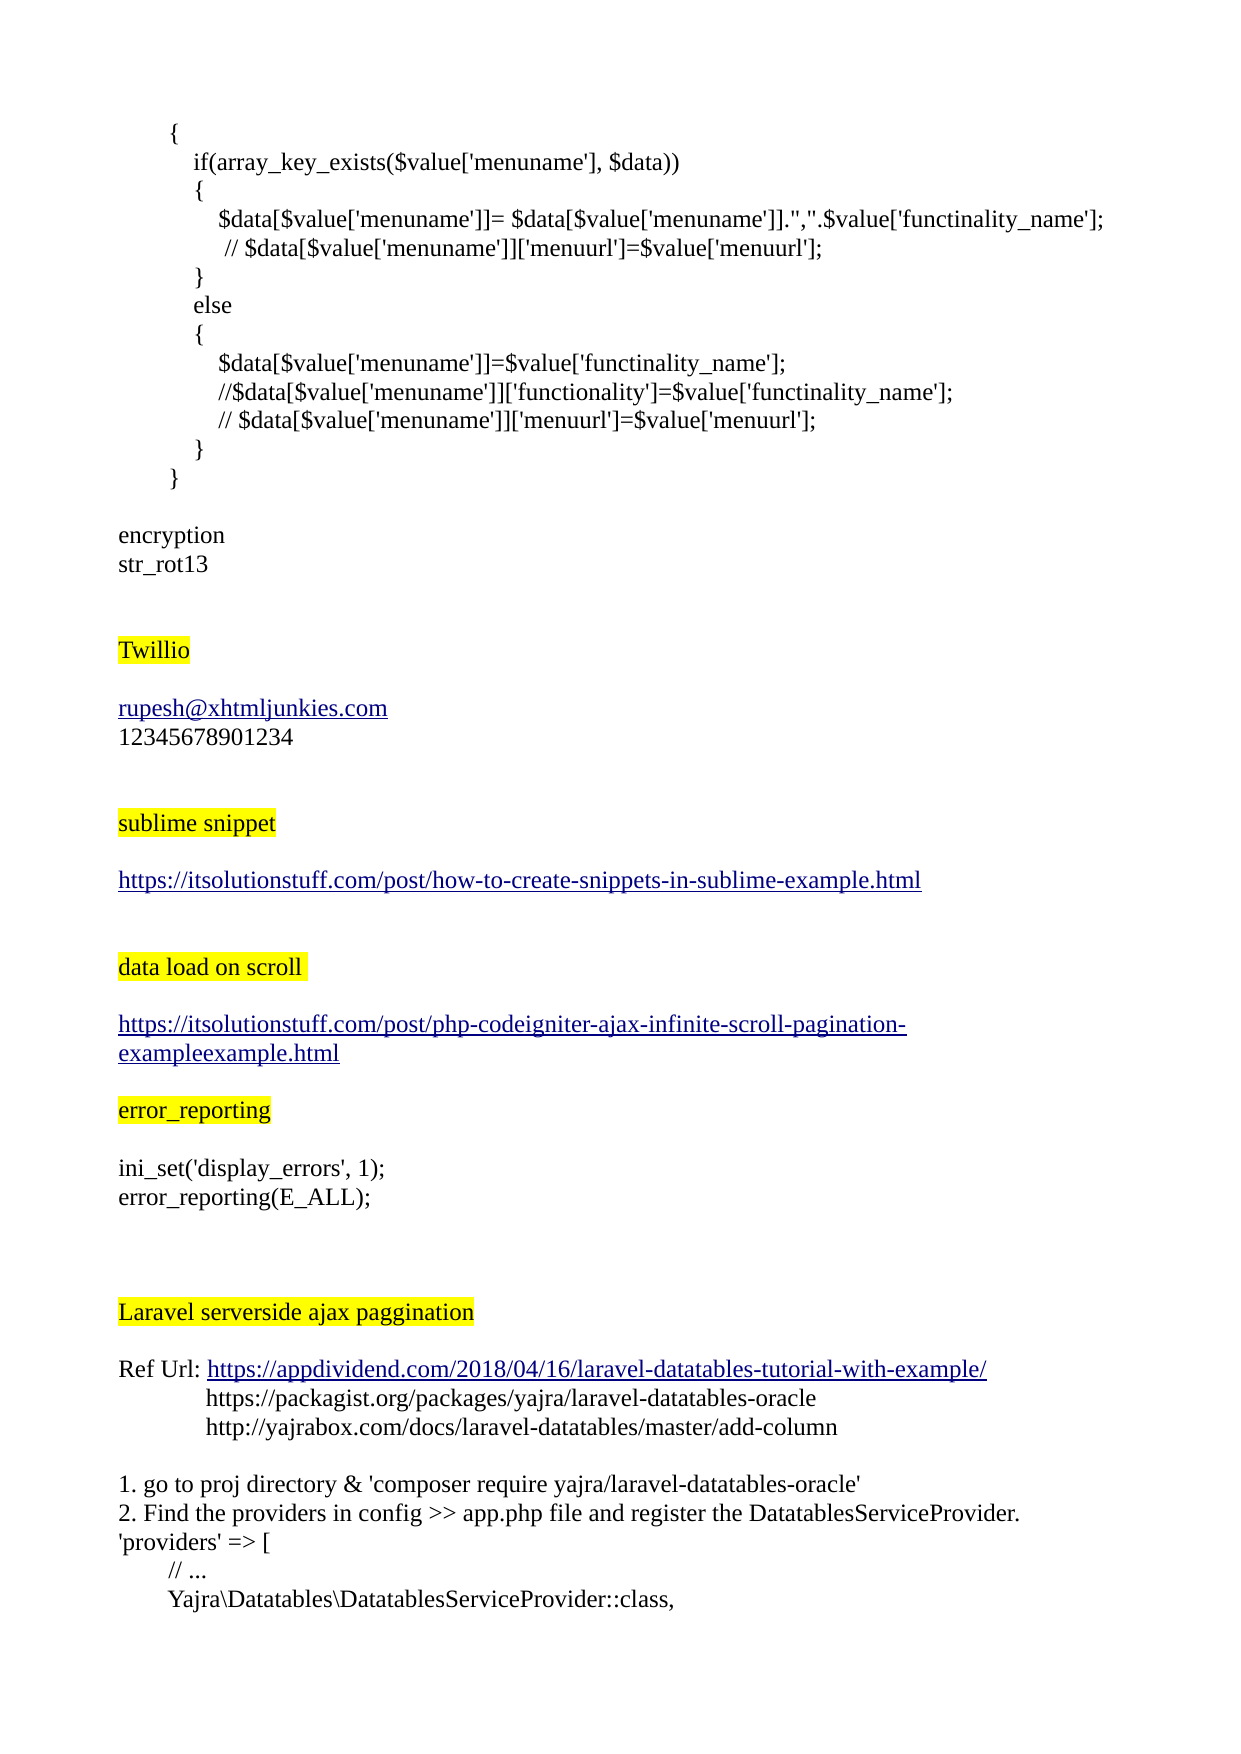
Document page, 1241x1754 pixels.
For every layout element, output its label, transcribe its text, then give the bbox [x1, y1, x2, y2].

text } [118, 434, 1122, 463]
text //$data[$value['menuname']]['functionality']=$value['functinality_name']; [118, 377, 1122, 406]
text { [118, 176, 1122, 204]
text 2. Find the providers in config >> app.php file and register the DatatablesServiceProvider. [118, 1498, 1122, 1527]
text 12345678901234 [118, 722, 1122, 751]
text Ref Url: https://appdividend.com/2018/04/16/laravel-datatables-tutorial-with-example/ [118, 1354, 1122, 1383]
text // $data[$value['menuname']]['menuurl']=$value['menuurl']; [118, 406, 1122, 434]
text https://packagist.org/packages/yajra/laravel-datatables-oracle [118, 1383, 1122, 1412]
text $data[$value['menuname']]= $data[$value['menuname']].",".$value['functinality_name']; [118, 204, 1122, 233]
text http://yajrabox.com/docs/laravel-datatables/master/add-column [118, 1412, 1122, 1441]
text 'providers' => [ [118, 1527, 1122, 1556]
text error_reporting(E_ALL); [118, 1182, 1122, 1211]
text $data[$value['menuname']]=$value['functinality_name']; [118, 348, 1122, 377]
text 1. go to proj directory & 'composer require yajra/laravel-datatables-oracle' [118, 1469, 1122, 1498]
text encryption [118, 521, 1122, 549]
text rupesh@xhtmljunkies.com [118, 693, 1122, 722]
text // ... [118, 1556, 1122, 1584]
text https://itsolutionstuff.com/post/how-to-create-snippets-in-sublime-example.html [118, 866, 1122, 894]
text { [118, 118, 1122, 147]
text // $data[$value['menuname']]['menuurl']=$value['menuurl']; [118, 233, 1122, 262]
text Laravel serverside ajax paggination [118, 1297, 1122, 1326]
text } [118, 463, 1122, 492]
text { [118, 319, 1122, 348]
text data load on scroll [118, 952, 1122, 981]
text ini_set('display_errors', 1); [118, 1153, 1122, 1182]
text str_rot13 [118, 549, 1122, 578]
text sublime snippet [118, 808, 1122, 837]
text } [118, 262, 1122, 291]
text Twillio [118, 636, 1122, 664]
text error_reporting [118, 1096, 1122, 1124]
text Yajra\Datatables\DatatablesServiceProvider::class, [118, 1584, 1122, 1613]
text else [118, 291, 1122, 319]
text if(array_key_exists($value['menuname'], $data)) [118, 147, 1122, 176]
text https://itsolutionstuff.com/post/php-codeigniter-ajax-infinite-scroll-pagination-exampleexample.html [118, 1009, 1122, 1067]
